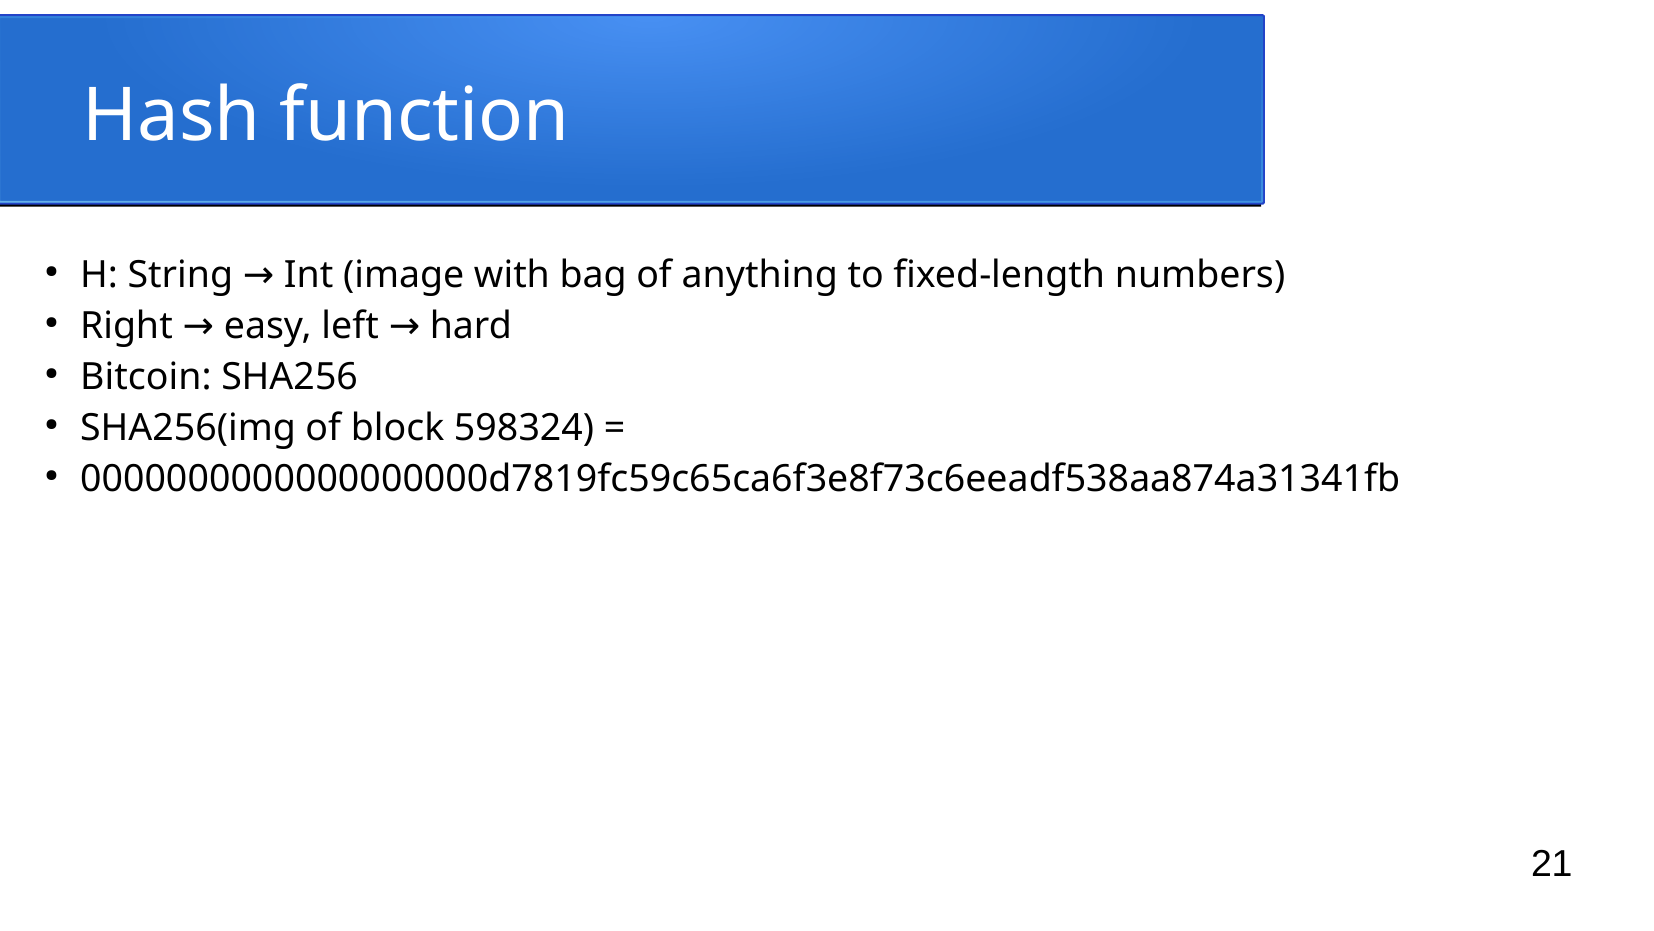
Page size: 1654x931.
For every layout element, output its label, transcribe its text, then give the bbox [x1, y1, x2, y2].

title Hash function [82, 35, 1235, 189]
text_box H: String → Int (image with bag of anything to fixed-length numbers) Right → easy, left → hard Bitcoin: SHA256 SHA256(img of block 598324) = 0000000000000000000d7819fc59c65ca6f3e8f73c6eeadf538aa874a31341fb [30, 240, 1606, 503]
